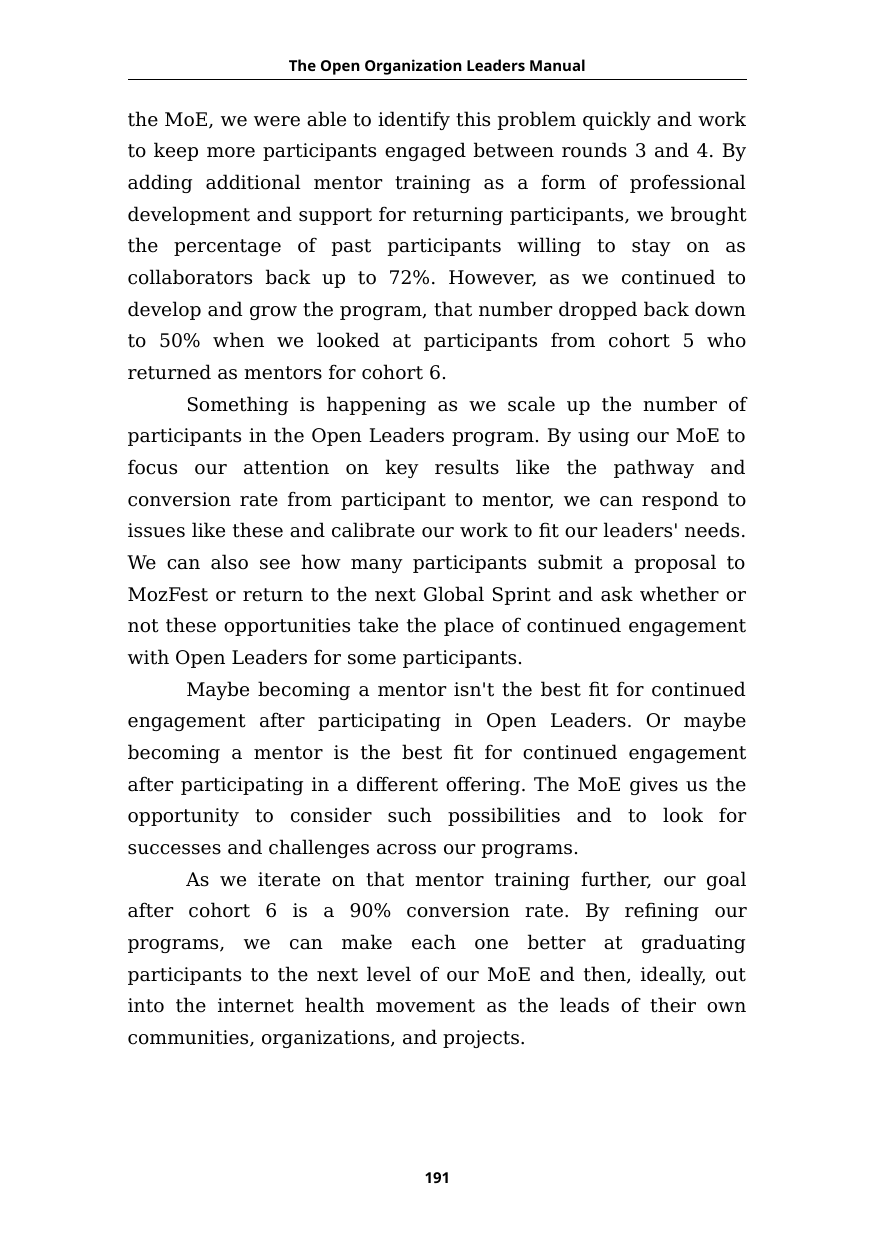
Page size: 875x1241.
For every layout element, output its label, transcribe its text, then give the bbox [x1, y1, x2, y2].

text Maybe becoming a mentor isn't the best fit for continued engagement after participating in Open Leaders. Or maybe becoming a mentor is the best fit for continued engagement after participating in a different offering. The MoE gives us the opportunity to consider such possibilities and to look for successes and challenges across our programs. [127, 679, 747, 859]
text As we iterate on that mentor training further, our goal after cohort 6 is a 90% conversion rate. By refining our programs, we can make each one better at graduating participants to the next level of our MoE and then, ideally, out into the internet health movement as the leads of their own communities, organizations, and projects. [127, 869, 747, 1049]
text Something is happening as we scale up the number of participants in the Open Leaders program. By using our MoE to focus our attention on key results like the pathway and conversion rate from participant to mentor, we can respond to issues like these and calibrate our work to fit our leaders' needs. We can also see how many participants submit a proposal to MozFest or return to the next Global Sprint and ask whether or not these opportunities take the place of continued engagement with Open Leaders for some participants. [127, 394, 747, 669]
text the MoE, we were able to identify this problem quickly and work to keep more participants engaged between rounds 3 and 4. By adding additional mentor training as a form of professional development and support for returning participants, we brought the percentage of past participants willing to stay on as collaborators back up to 72%. However, as we continued to develop and grow the program, that number dropped back down to 50% when we looked at participants from cohort 5 who returned as mentors for cohort 6. [127, 109, 747, 384]
